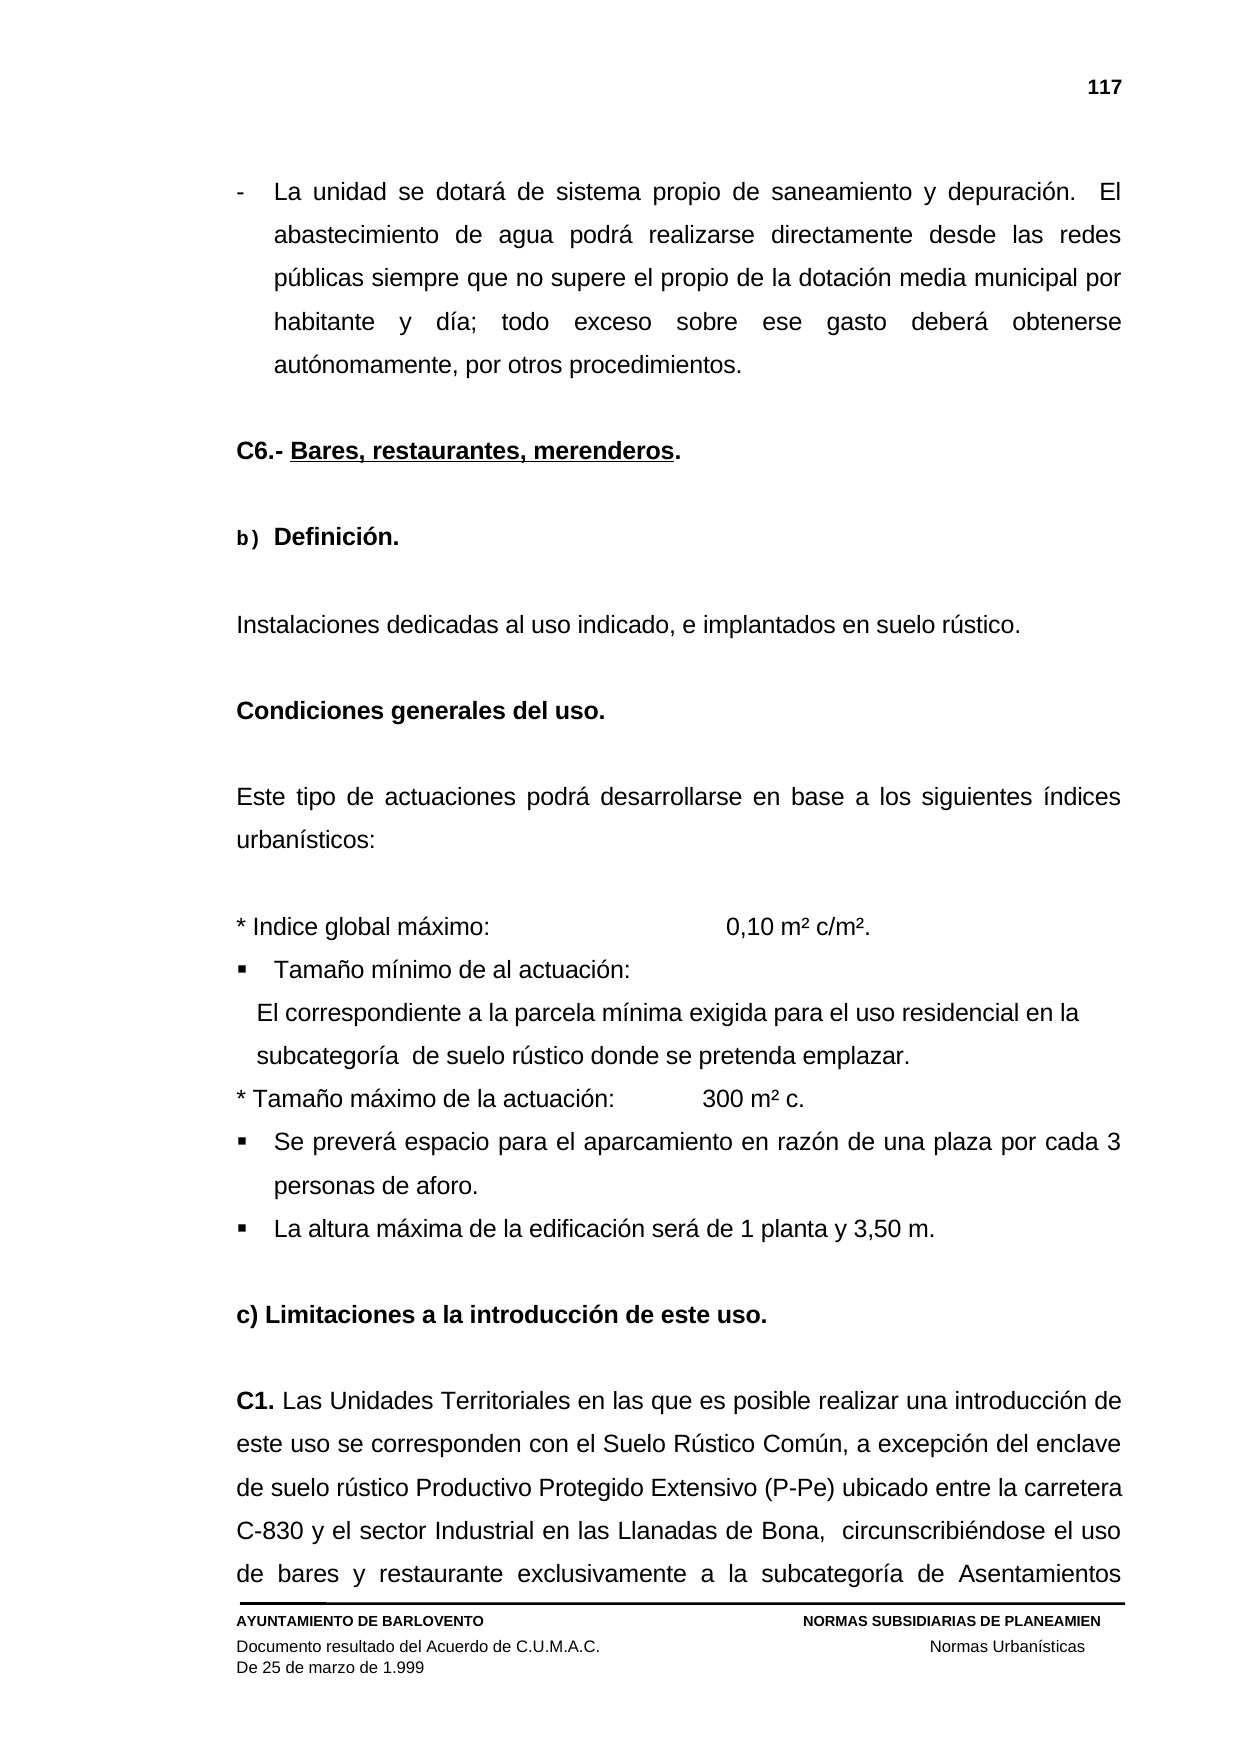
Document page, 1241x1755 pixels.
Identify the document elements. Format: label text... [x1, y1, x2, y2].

text Instalaciones dedicadas al uso indicado, e implantados en suelo rústico. [236, 610, 1122, 638]
text Condiciones generales del uso. [236, 696, 1122, 725]
text * Tamaño máximo de la actuación: 300 m² c. [236, 1084, 1122, 1113]
list Definición. [236, 522, 1122, 552]
text subcategoría de suelo rústico donde se pretenda emplazar. [236, 1041, 1122, 1070]
text C6.‑ Bares, restaurantes, merenderos. [236, 436, 1122, 465]
text El correspondiente a la parcela mínima exigida para el uso residencial en la [236, 998, 1122, 1027]
text * Indice global máximo: 0,10 m² c/m². [236, 912, 1122, 940]
text C1. Las Unidades Territoriales en las que es posible realizar una introducción de este uso se corresponden con el Suelo Rústico Común, a excepción del enclave de suelo rústico Productivo Protegido Extensivo (P-Pe) ubicado entre la carretera C-830 y el sector Industrial en las Llanadas de Bona, circunscribiéndose el uso de bares y restaurante exclusivamente a la subcategoría de Asentamientos [236, 1386, 1122, 1588]
text Este tipo de actuaciones podrá desarrollarse en base a los siguientes índices urbanísticos: [236, 782, 1122, 854]
list Tamaño mínimo de al actuación: [236, 955, 1122, 984]
list Se preverá espacio para el aparcamiento en razón de una plaza por cada 3 personas de aforo. [236, 1127, 1122, 1199]
text c) Limitaciones a la introducción de este uso. [236, 1300, 1122, 1329]
list La altura máxima de la edificación será de 1 planta y 3,50 m. [236, 1214, 1122, 1243]
list La unidad se dotará de sistema propio de saneamiento y depuración. El abastecimiento de agua podrá realizarse directamente desde las redes públicas siempre que no supere el propio de la dotación media municipal por habitante y día; todo exceso sobre ese gasto deberá obtenerse autónomamente, por otros procedimientos. [236, 177, 1122, 378]
